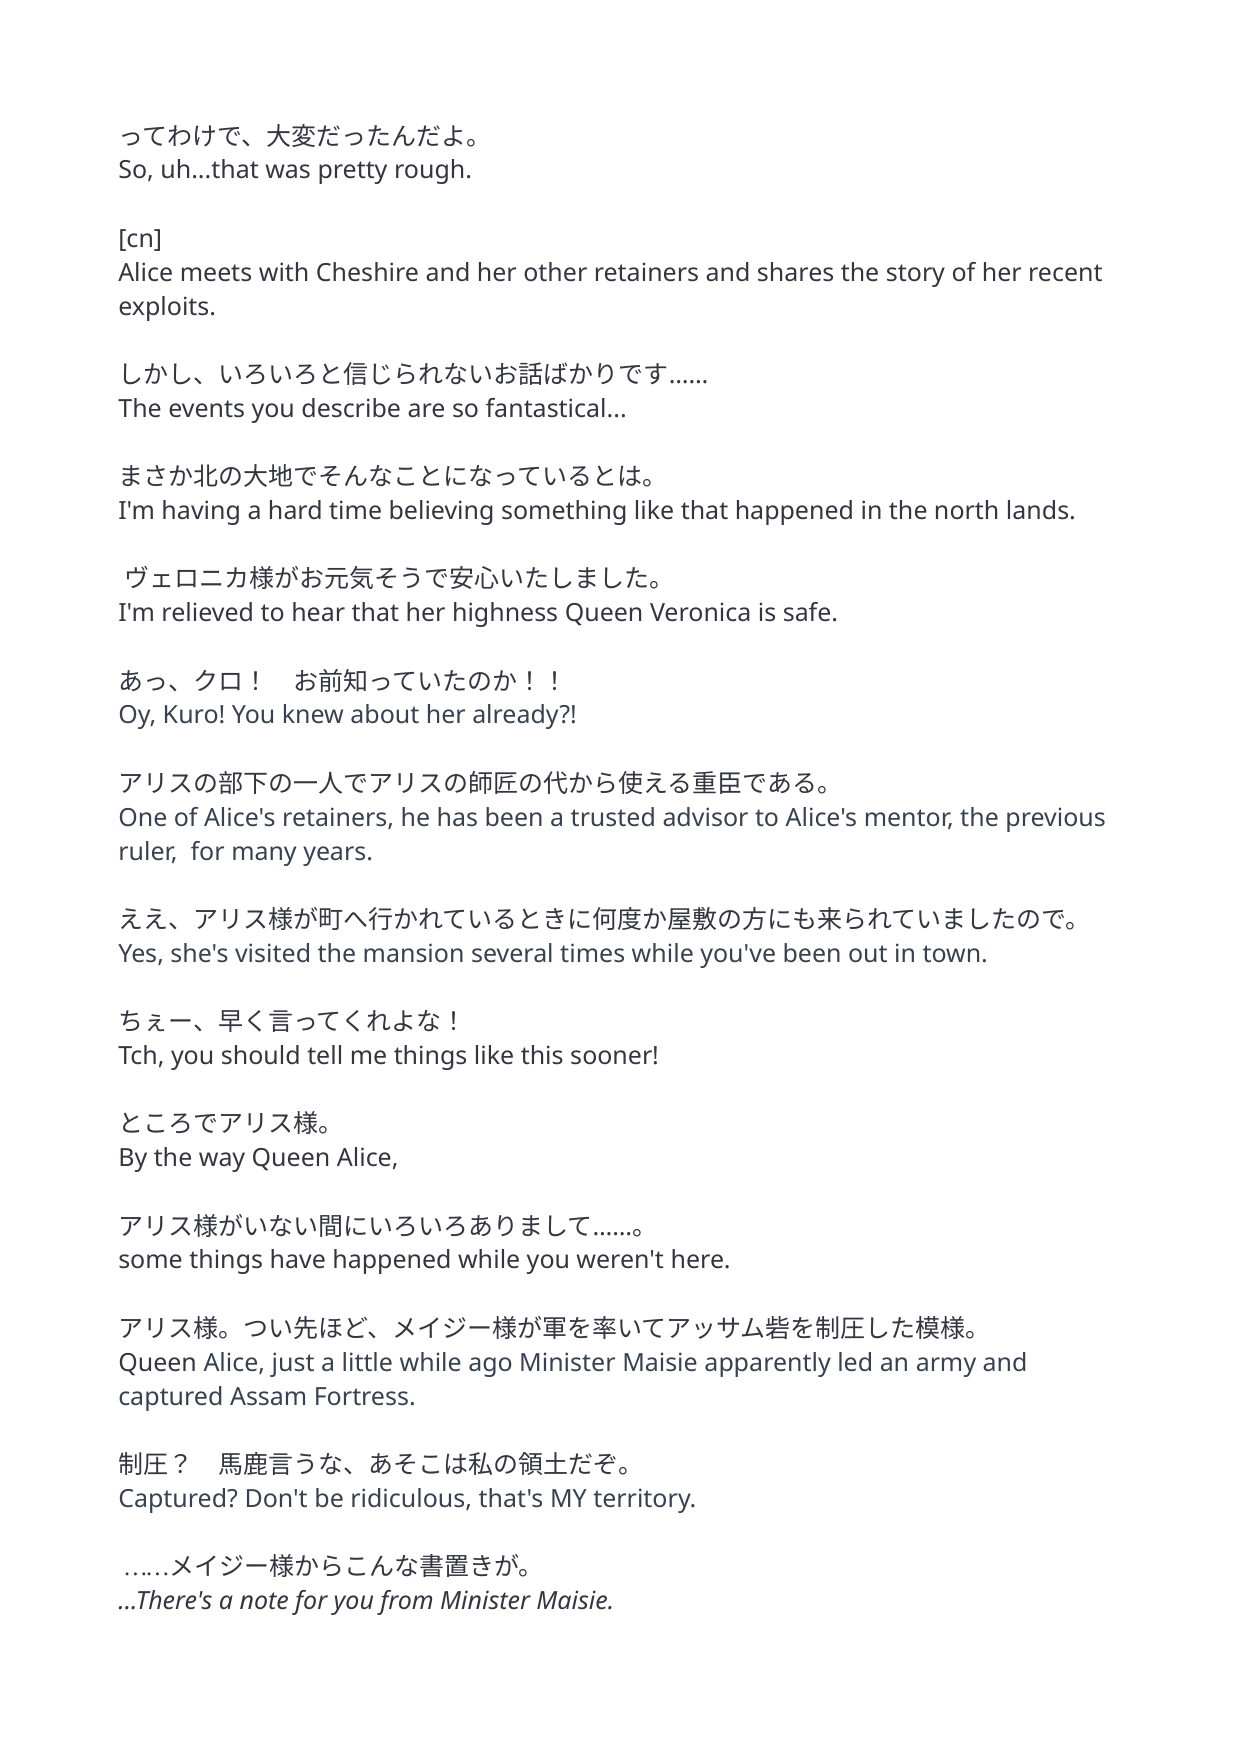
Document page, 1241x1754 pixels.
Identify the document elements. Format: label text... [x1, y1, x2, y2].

text ヴェロニカ様がお元気そうで安心いたしました。 [118, 561, 1122, 595]
text By the way Queen Alice, [118, 1140, 1122, 1174]
text ちぇー、早く言ってくれよな！ [118, 1004, 1122, 1038]
text One of Alice's retainers, he has been a trusted advisor to Alice's mentor, the previous ruler, for many years. [118, 799, 1122, 867]
text アリスの部下の一人でアリスの師匠の代から使える重臣である。 [118, 765, 1122, 799]
text The events you describe are so fantastical... [118, 391, 1122, 425]
text ...There's a note for you from Minister Maisie. [118, 1583, 1122, 1617]
text アリス様がいない間にいろいろありまして……。 [118, 1174, 1122, 1242]
text まさか北の大地でそんなことになっているとは。 [118, 425, 1122, 493]
text Oy, Kuro! You knew about her already?! [118, 697, 1122, 731]
text ところでアリス様。 [118, 1106, 1122, 1140]
text So, uh...that was pretty rough. [118, 152, 1122, 186]
text アリス様。つい先ほど、メイジー様が軍を率いてアッサム砦を制圧した模様。 [118, 1310, 1122, 1344]
text Tch, you should tell me things like this sooner! [118, 1038, 1122, 1072]
text Queen Alice, just a little while ago Minister Maisie apparently led an army and captured Assam Fortress. [118, 1344, 1122, 1412]
text ってわけで、大変だったんだよ。 [118, 118, 1122, 152]
text 制圧？ 馬鹿言うな、あそこは私の領土だぞ。 [118, 1447, 1122, 1481]
text I'm having a hard time believing something like that happened in the north lands. [118, 493, 1122, 527]
text ……メイジー様からこんな書置きが。 [118, 1549, 1122, 1583]
text I'm relieved to hear that her highness Queen Veronica is safe. [118, 595, 1122, 629]
text Alice meets with Cheshire and her other retainers and shares the story of her recent exploits. [118, 254, 1122, 322]
text [cn] [118, 220, 1122, 254]
text some things have happened while you weren't here. [118, 1242, 1122, 1276]
text しかし、いろいろと信じられないお話ばかりです…… [118, 357, 1122, 391]
text ええ、アリス様が町へ行かれているときに何度か屋敷の方にも来られていましたので。 [118, 902, 1122, 936]
text あっ、クロ！ お前知っていたのか！！ [118, 663, 1122, 697]
text Yes, she's visited the mansion several times while you've been out in town. [118, 936, 1122, 970]
text Captured? Don't be ridiculous, that's MY territory. [118, 1481, 1122, 1515]
